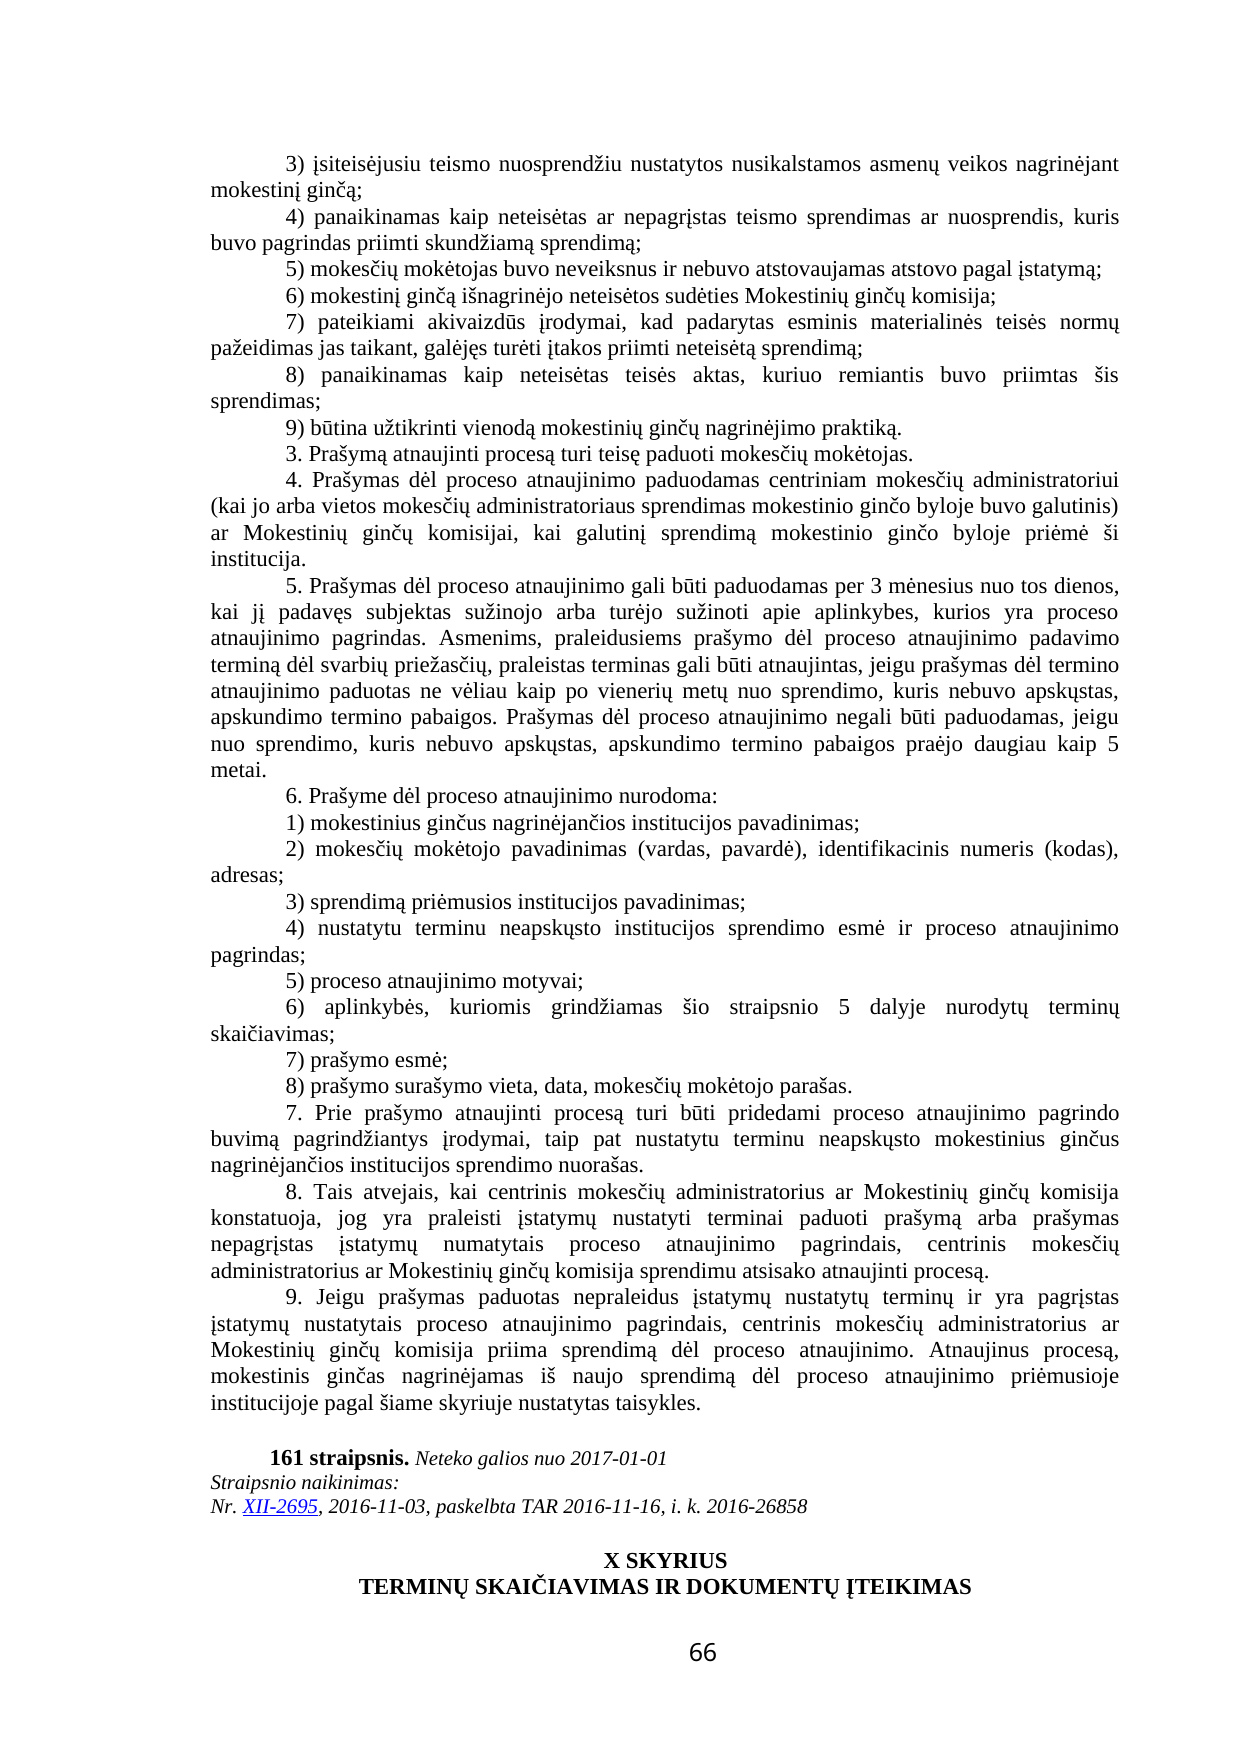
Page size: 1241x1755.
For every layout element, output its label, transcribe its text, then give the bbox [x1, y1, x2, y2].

text 7) pateikiami akivaizdūs įrodymai, kad padarytas esminis materialinės teisės normų pažeidimas jas taikant, galėjęs turėti įtakos priimti neteisėtą sprendimą; [210, 308, 1120, 361]
text TERMINŲ SKAIČIAVIMAS IR DOKUMENTŲ ĮTEIKIMAS [210, 1573, 1120, 1600]
text X SKYRIUS [210, 1547, 1120, 1573]
text 5) proceso atnaujinimo motyvai; [210, 967, 1120, 993]
text 161 straipsnis. Neteko galios nuo 2017-01-01 [210, 1444, 1120, 1470]
text 6) aplinkybės, kuriomis grindžiamas šio straipsnio 5 dalyje nurodytų terminų skaičiavimas; [210, 993, 1120, 1046]
text 5. Prašymas dėl proceso atnaujinimo gali būti paduodamas per 3 mėnesius nuo tos dienos, kai jį padavęs subjektas sužinojo arba turėjo sužinoti apie aplinkybes, kurios yra proceso atnaujinimo pagrindas. Asmenims, praleidusiems prašymo dėl proceso atnaujinimo padavimo terminą dėl svarbių priežasčių, praleistas terminas gali būti atnaujintas, jeigu prašymas dėl termino atnaujinimo paduotas ne vėliau kaip po vienerių metų nuo sprendimo, kuris nebuvo apskųstas, apskundimo termino pabaigos. Prašymas dėl proceso atnaujinimo negali būti paduodamas, jeigu nuo sprendimo, kuris nebuvo apskųstas, apskundimo termino pabaigos praėjo daugiau kaip 5 metai. [210, 572, 1120, 782]
text 3) įsiteisėjusiu teismo nuosprendžiu nustatytos nusikalstamos asmenų veikos nagrinėjant mokestinį ginčą; [210, 150, 1120, 203]
text 8) prašymo surašymo vieta, data, mokesčių mokėtojo parašas. [210, 1072, 1120, 1099]
text 5) mokesčių mokėtojas buvo neveiksnus ir nebuvo atstovaujamas atstovo pagal įstatymą; [210, 255, 1120, 282]
text 9) būtina užtikrinti vienodą mokestinių ginčų nagrinėjimo praktiką. [210, 413, 1120, 440]
text 8) panaikinamas kaip neteisėtas teisės aktas, kuriuo remiantis buvo priimtas šis sprendimas; [210, 361, 1120, 413]
text Straipsnio naikinimas: [210, 1470, 1120, 1494]
text 6. Prašyme dėl proceso atnaujinimo nurodoma: [210, 782, 1120, 809]
text 4. Prašymas dėl proceso atnaujinimo paduodamas centriniam mokesčių administratoriui (kai jo arba vietos mokesčių administratoriaus sprendimas mokestinio ginčo byloje buvo galutinis) ar Mokestinių ginčų komisijai, kai galutinį sprendimą mokestinio ginčo byloje priėmė ši institucija. [210, 466, 1120, 572]
text 9. Jeigu prašymas paduotas nepraleidus įstatymų nustatytų terminų ir yra pagrįstas įstatymų nustatytais proceso atnaujinimo pagrindais, centrinis mokesčių administratorius ar Mokestinių ginčų komisija priima sprendimą dėl proceso atnaujinimo. Atnaujinus procesą, mokestinis ginčas nagrinėjamas iš naujo sprendimą dėl proceso atnaujinimo priėmusioje institucijoje pagal šiame skyriuje nustatytas taisykles. [210, 1283, 1120, 1415]
text 2) mokesčių mokėtojo pavadinimas (vardas, pavardė), identifikacinis numeris (kodas), adresas; [210, 835, 1120, 888]
text 3) sprendimą priėmusios institucijos pavadinimas; [210, 888, 1120, 914]
text Nr. XII-2695, 2016-11-03, paskelbta TAR 2016-11-16, i. k. 2016-26858 [210, 1494, 1120, 1518]
text 4) nustatytu terminu neapskųsto institucijos sprendimo esmė ir proceso atnaujinimo pagrindas; [210, 914, 1120, 967]
text 7. Prie prašymo atnaujinti procesą turi būti pridedami proceso atnaujinimo pagrindo buvimą pagrindžiantys įrodymai, taip pat nustatytu terminu neapskųsto mokestinius ginčus nagrinėjančios institucijos sprendimo nuorašas. [210, 1099, 1120, 1178]
text 8. Tais atvejais, kai centrinis mokesčių administratorius ar Mokestinių ginčų komisija konstatuoja, jog yra praleisti įstatymų nustatyti terminai paduoti prašymą arba prašymas nepagrįstas įstatymų numatytais proceso atnaujinimo pagrindais, centrinis mokesčių administratorius ar Mokestinių ginčų komisija sprendimu atsisako atnaujinti procesą. [210, 1178, 1120, 1283]
text 7) prašymo esmė; [210, 1046, 1120, 1072]
text 6) mokestinį ginčą išnagrinėjo neteisėtos sudėties Mokestinių ginčų komisija; [210, 282, 1120, 308]
text 4) panaikinamas kaip neteisėtas ar nepagrįstas teismo sprendimas ar nuosprendis, kuris buvo pagrindas priimti skundžiamą sprendimą; [210, 203, 1120, 255]
text 3. Prašymą atnaujinti procesą turi teisę paduoti mokesčių mokėtojas. [210, 440, 1120, 466]
text 1) mokestinius ginčus nagrinėjančios institucijos pavadinimas; [210, 809, 1120, 835]
